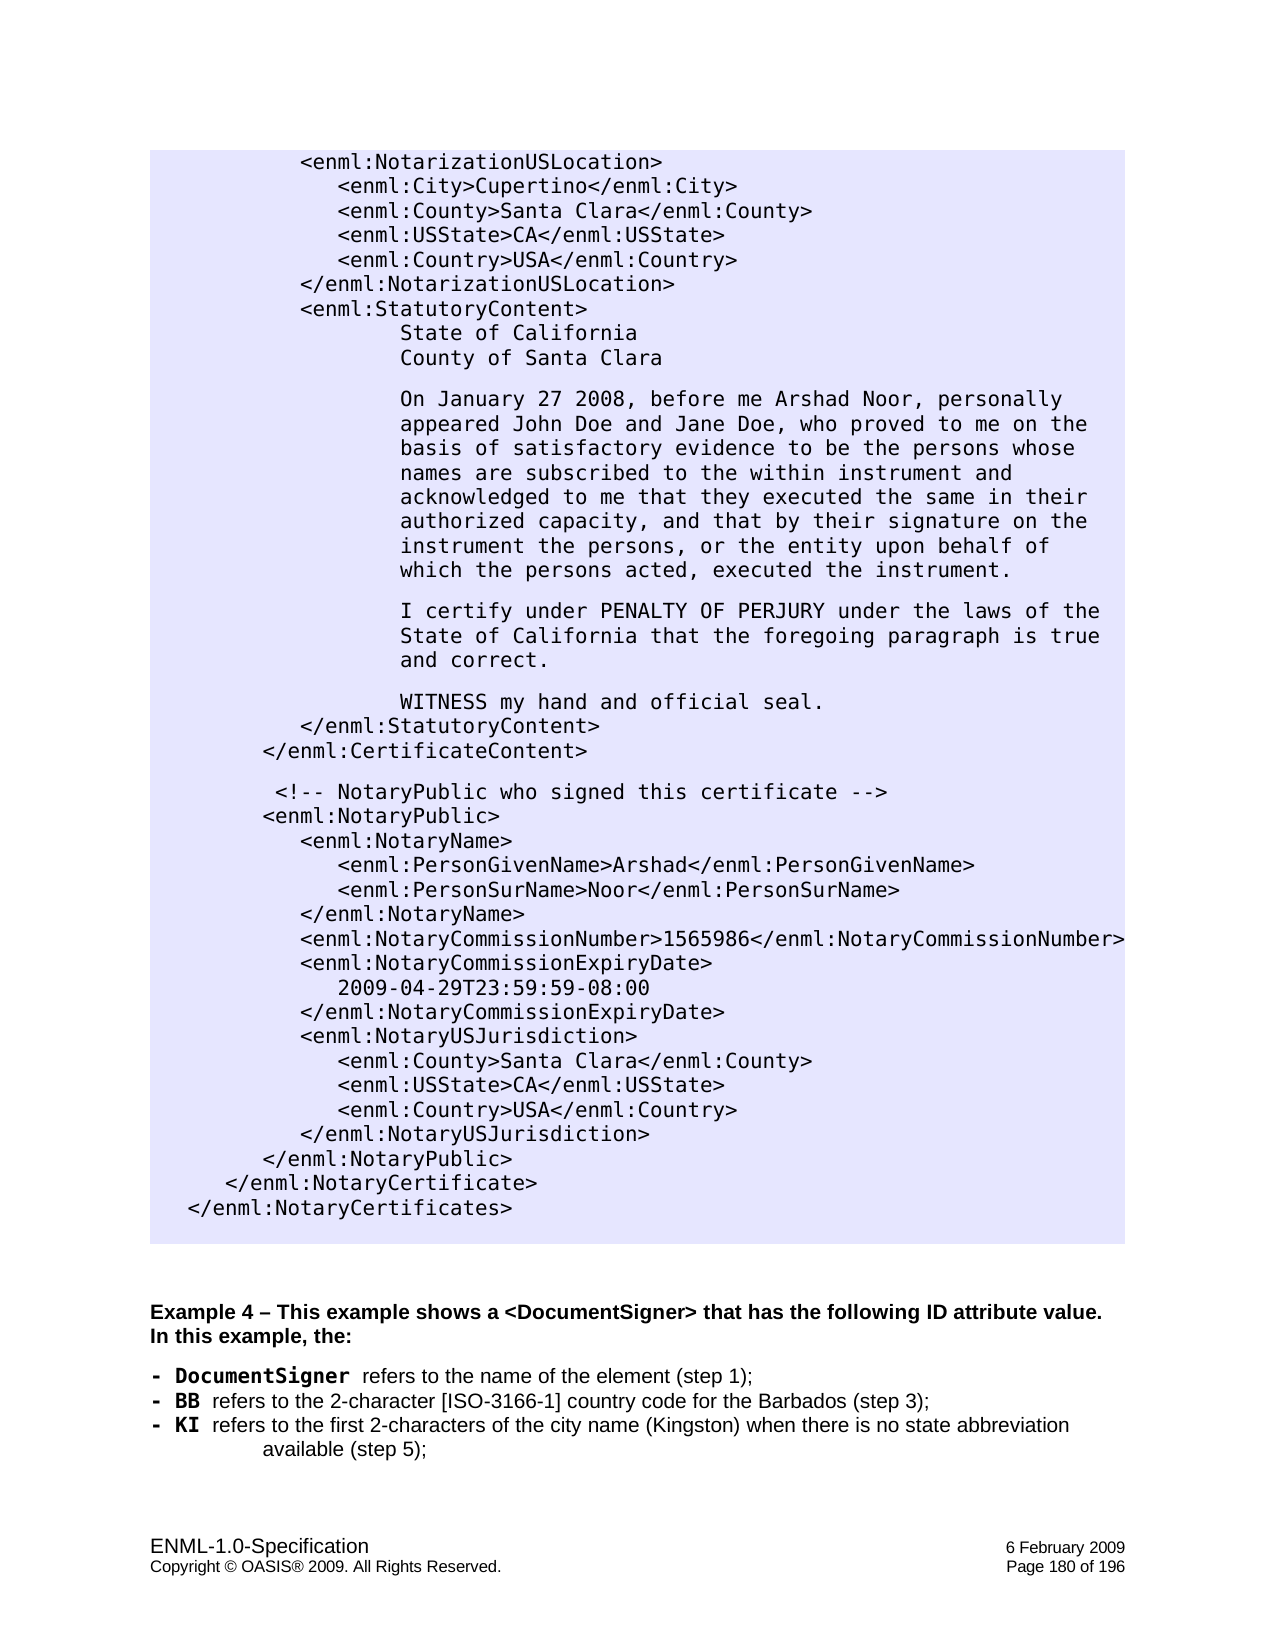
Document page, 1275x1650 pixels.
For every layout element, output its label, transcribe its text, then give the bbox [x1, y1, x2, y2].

text WITNESS my hand and official seal. </enml:StatutoryContent> </enml:CertificateContent> [150, 689, 1125, 763]
text On January 27 2008, before me Arshad Noor, personally appeared John Doe and Jane Doe, who proved to me on the basis of satisfactory evidence to be the persons whose names are subscribed to the within instrument and acknowledged to me that they executed the same in their authorized capacity, and that by their signature on the instrument the persons, or the entity upon behalf of which the persons acted, executed the instrument. [150, 387, 1125, 583]
text - DocumentSigner refers to the name of the element (step 1); - BB refers to the 2-character [ISO-3166-1] country code for the Barbados (step 3); - KI refers to the first 2-characters of the city name (Kingston) when there is no state abbreviation available (step 5); [150, 1364, 1125, 1461]
text <!-- NotaryPublic who signed this certificate --> <enml:NotaryPublic> <enml:NotaryName> <enml:PersonGivenName>Arshad</enml:PersonGivenName> <enml:PersonSurName>Noor</enml:PersonSurName> </enml:NotaryName> <enml:NotaryCommissionNumber>1565986</enml:NotaryCommissionNumber> <enml:NotaryCommissionExpiryDate> 2009-04-29T23:59:59-08:00 </enml:NotaryCommissionExpiryDate> <enml:NotaryUSJurisdiction> <enml:County>Santa Clara</enml:County> <enml:USState>CA</enml:USState> <enml:Country>USA</enml:Country> </enml:NotaryUSJurisdiction> </enml:NotaryPublic> </enml:NotaryCertificate> </enml:NotaryCertificates> [150, 780, 1125, 1244]
text Example 4 – This example shows a <DocumentSigner> that has the following ID attribute value. In this example, the: [150, 1301, 1125, 1348]
text I certify under PENALTY OF PERJURY under the laws of the State of California that the foregoing paragraph is true and correct. [150, 599, 1125, 673]
text <enml:NotarizationUSLocation> <enml:City>Cupertino</enml:City> <enml:County>Santa Clara</enml:County> <enml:USState>CA</enml:USState> <enml:Country>USA</enml:Country> </enml:NotarizationUSLocation> <enml:StatutoryContent> State of California County of Santa Clara [150, 150, 1125, 370]
